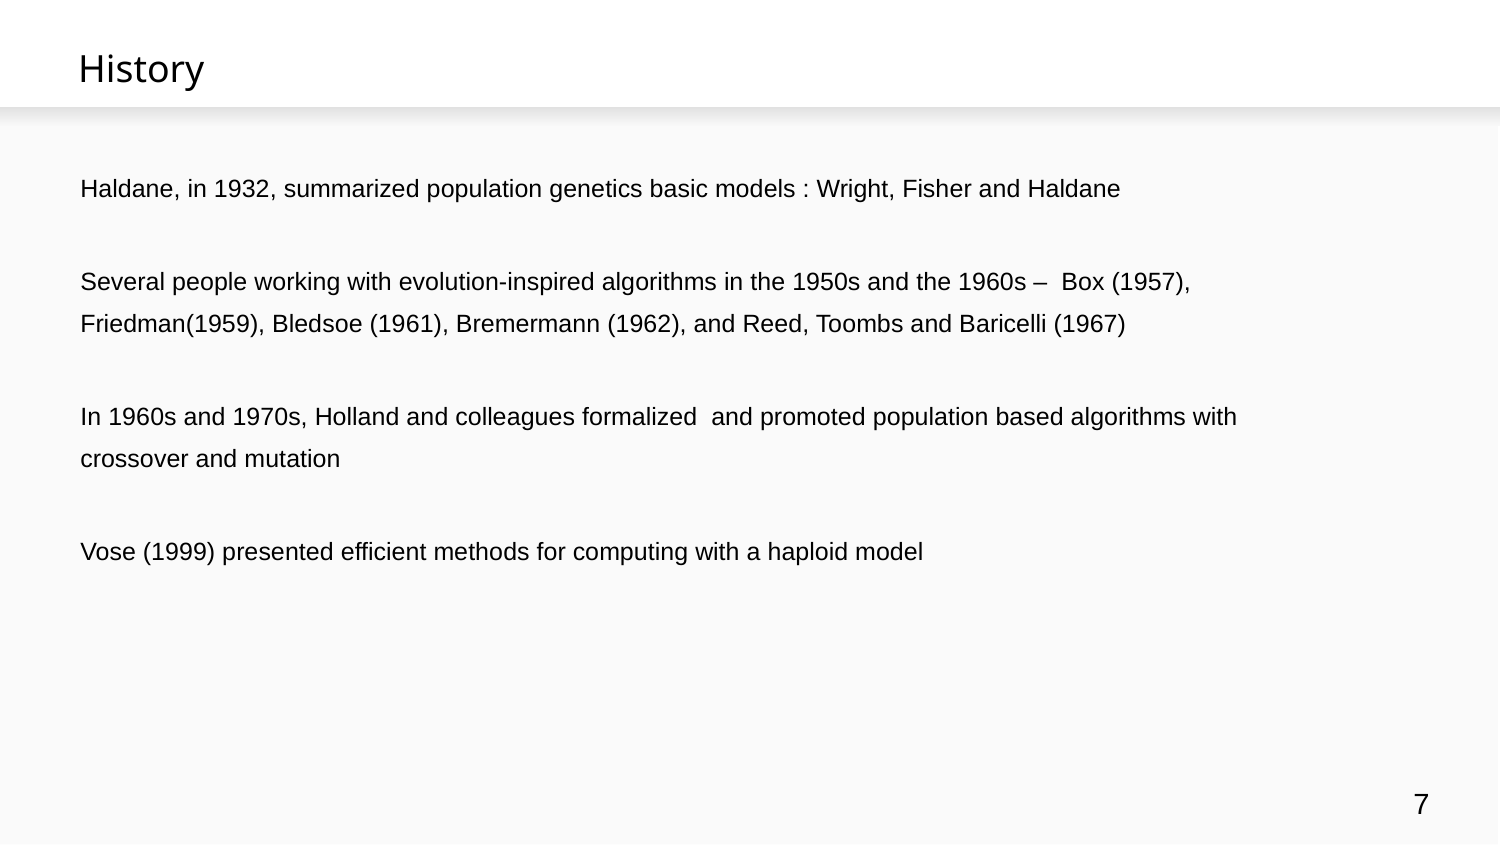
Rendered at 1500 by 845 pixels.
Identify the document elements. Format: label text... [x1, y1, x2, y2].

list Haldane, in 1932, summarized population genetics basic models : Wright, Fisher and Haldane Several people working with evolution-inspired algorithms in the 1950s and the 1960s – Box (1957), Friedman(1959), Bledsoe (1961), Bremermann (1962), and Reed, Toombs and Baricelli (1967) In 1960s and 1970s, Holland and colleagues formalized and promoted population based algorithms with crossover and mutation Vose (1999) presented efficient methods for computing with a haploid model [9, 160, 1315, 642]
title History [78, 18, 671, 118]
